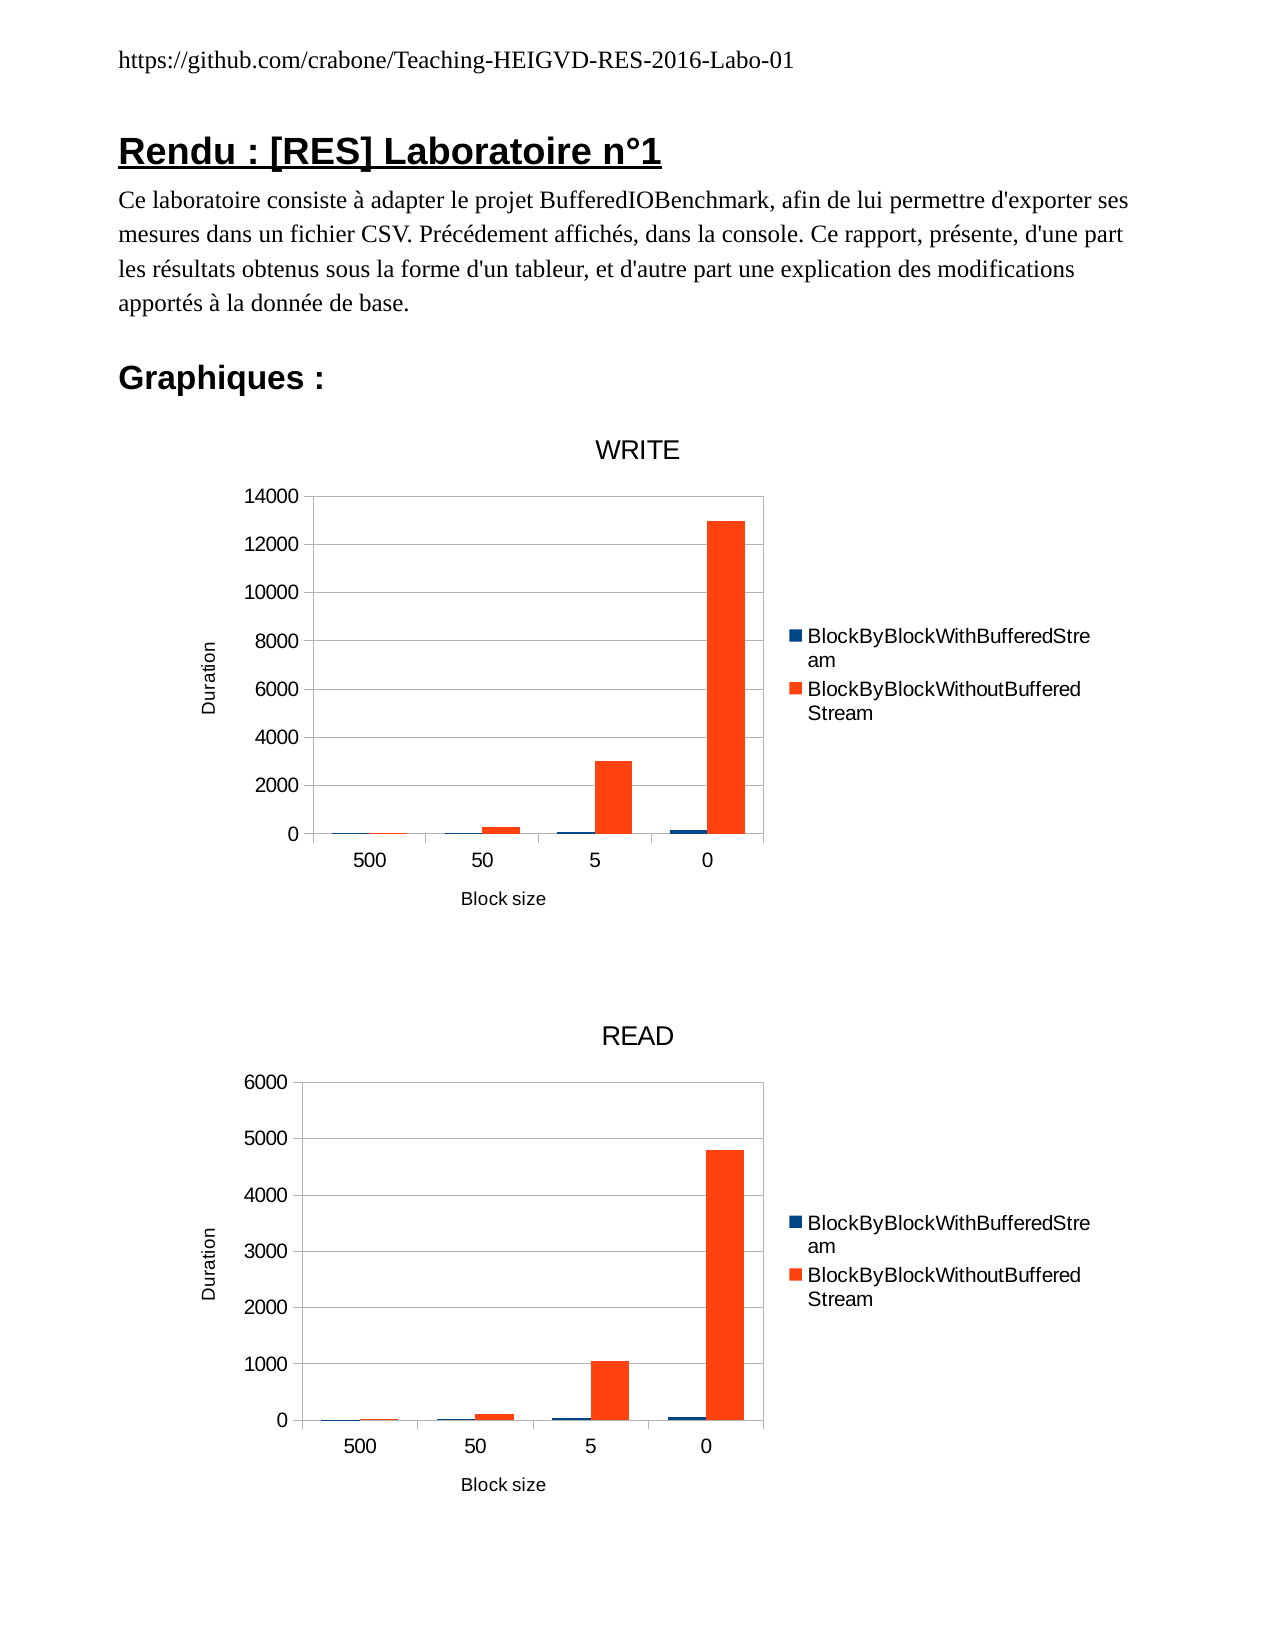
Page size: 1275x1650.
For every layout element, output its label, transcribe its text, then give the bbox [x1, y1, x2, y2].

subtitle Graphiques : [118, 358, 1157, 397]
subtitle Rendu : [RES] Laboratoire n°1 [118, 129, 1157, 172]
text Ce laboratoire consiste à adapter le projet BufferedIOBenchmark, afin de lui permettre d'exporter ses mesures dans un fichier CSV. Précédement affichés, dans la console. Ce rapport, présente, d'une part les résultats obtenus sous la forme d'un tableur, et d'autre part une explication des modifications apportés à la donnée de base. [118, 185, 1157, 317]
